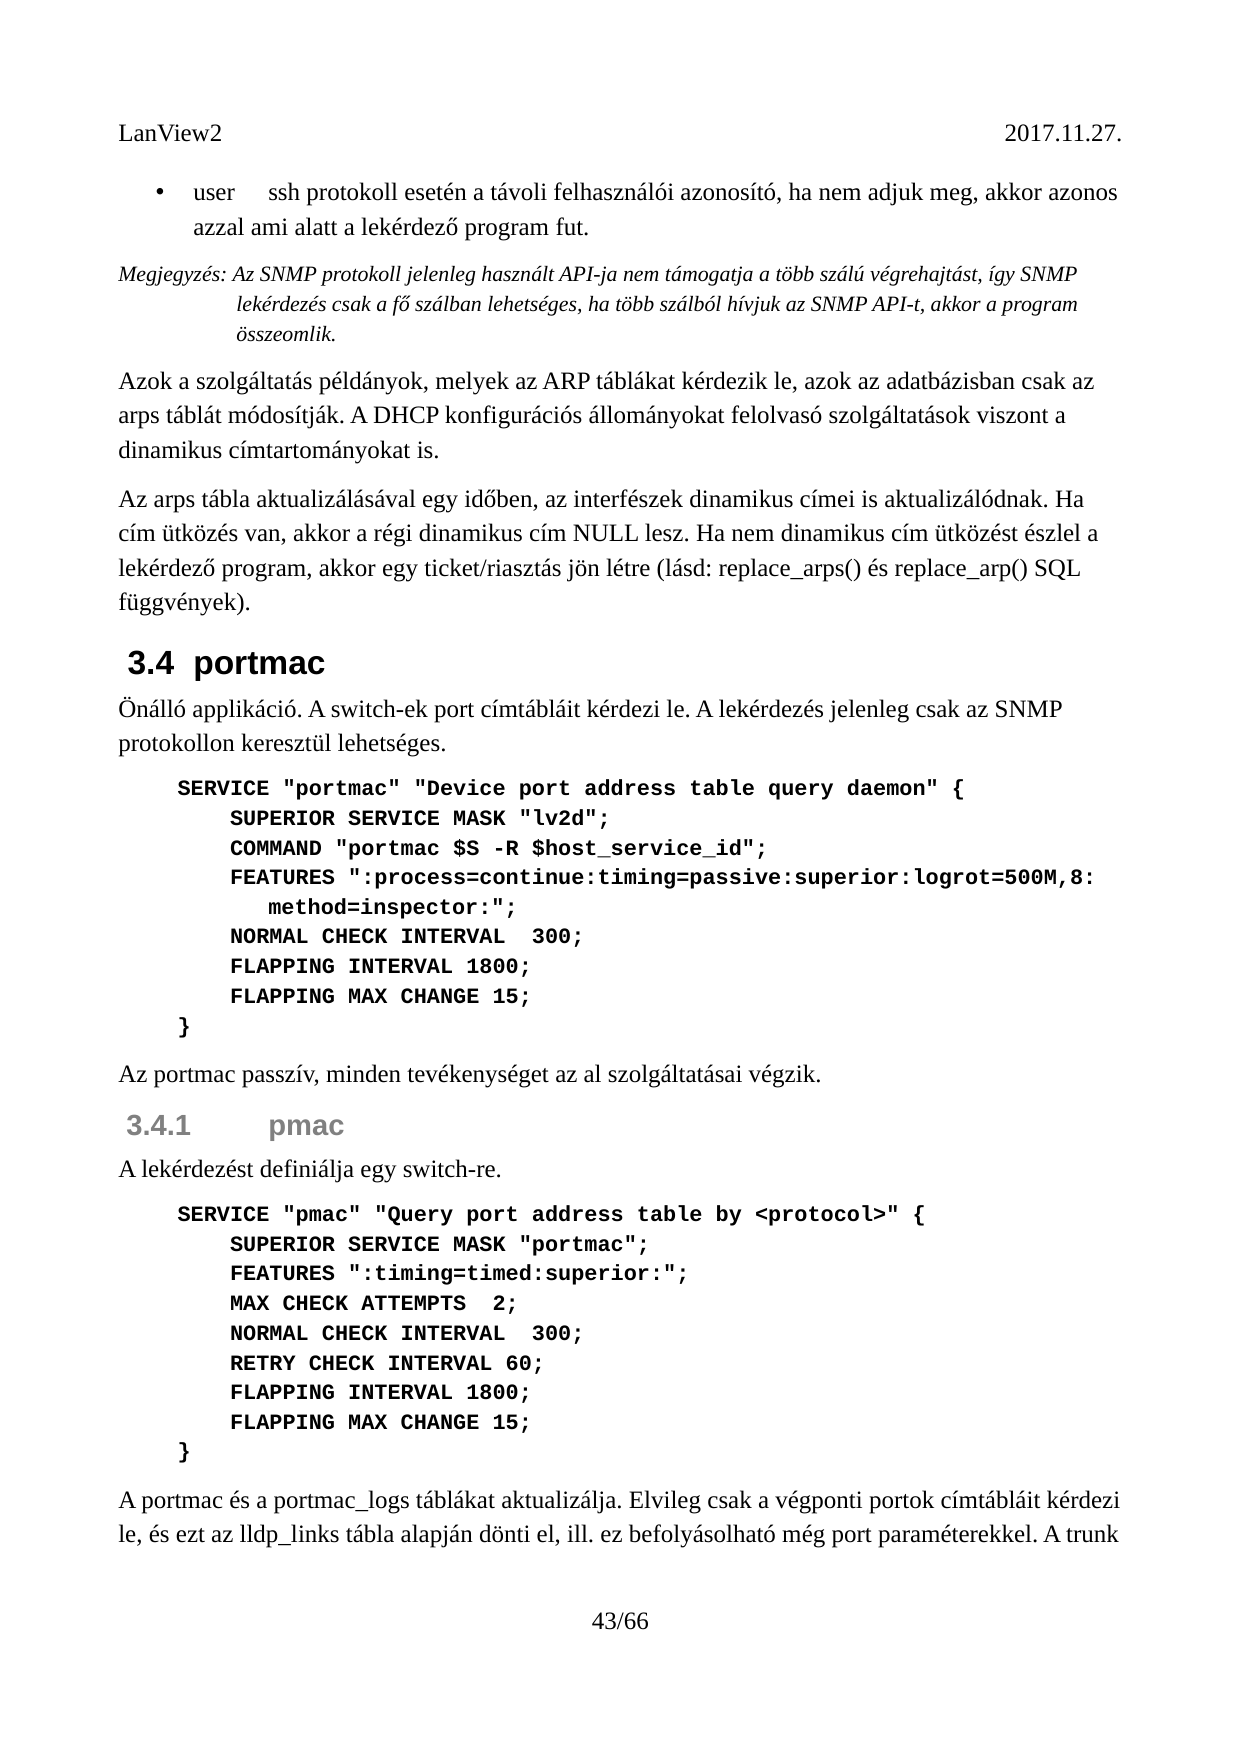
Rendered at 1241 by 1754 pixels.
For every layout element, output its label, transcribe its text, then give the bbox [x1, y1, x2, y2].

subtitle pmac [118, 1108, 1122, 1142]
text SERVICE "pmac" "Query port address table by <protocol>" { SUPERIOR SERVICE MASK "portmac"; FEATURES ":timing=timed:superior:"; MAX CHECK ATTEMPTS 2; NORMAL CHECK INTERVAL 300; RETRY CHECK INTERVAL 60; FLAPPING INTERVAL 1800; FLAPPING MAX CHANGE 15; } [177, 1203, 1122, 1466]
text Önálló applikáció. A switch-ek port címtábláit kérdezi le. A lekérdezés jelenleg csak az SNMP protokollon keresztül lehetséges. [118, 694, 1122, 757]
text A lekérdezést definiálja egy switch-re. [118, 1154, 1122, 1183]
text Azok a szolgáltatás példányok, melyek az ARP táblákat kérdezik le, azok az adatbázisban csak az arps táblát módosítják. A DHCP konfigurációs állományokat felolvasó szolgáltatások viszont a dinamikus címtartományokat is. [118, 366, 1122, 463]
text Megjegyzés: Az SNMP protokoll jelenleg használt API-ja nem támogatja a több szálú végrehajtást, így SNMP lekérdezés csak a fő szálban lehetséges, ha több szálból hívjuk az SNMP API-t, akkor a program összeomlik. [118, 261, 1122, 346]
text SERVICE "portmac" "Device port address table query daemon" { SUPERIOR SERVICE MASK "lv2d"; COMMAND "portmac $S -R $host_service_id"; FEATURES ":process=continue:timing=passive:superior:logrot=500M,8: method=inspector:"; NORMAL CHECK INTERVAL 300; FLAPPING INTERVAL 1800; FLAPPING MAX CHANGE 15; } [177, 777, 1122, 1039]
subtitle portmac [118, 643, 1122, 681]
list user ssh protokoll esetén a távoli felhasználói azonosító, ha nem adjuk meg, akkor azonos azzal ami alatt a lekérdező program fut. [156, 177, 1122, 240]
text Az portmac passzív, minden tevékenységet az al szolgáltatásai végzik. [118, 1059, 1122, 1088]
text Az arps tábla aktualizálásával egy időben, az interfészek dinamikus címei is aktualizálódnak. Ha cím ütközés van, akkor a régi dinamikus cím NULL lesz. Ha nem dinamikus cím ütközést észlel a lekérdező program, akkor egy ticket/riasztás jön létre (lásd: replace_arps() és replace_arp() SQL függvények). [118, 484, 1122, 616]
text A portmac és a portmac_logs táblákat aktualizálja. Elvileg csak a végponti portok címtábláit kérdezi le, és ezt az lldp_links tábla alapján dönti el, ill. ez befolyásolható még port paraméterekkel. A trunk [118, 1485, 1122, 1548]
